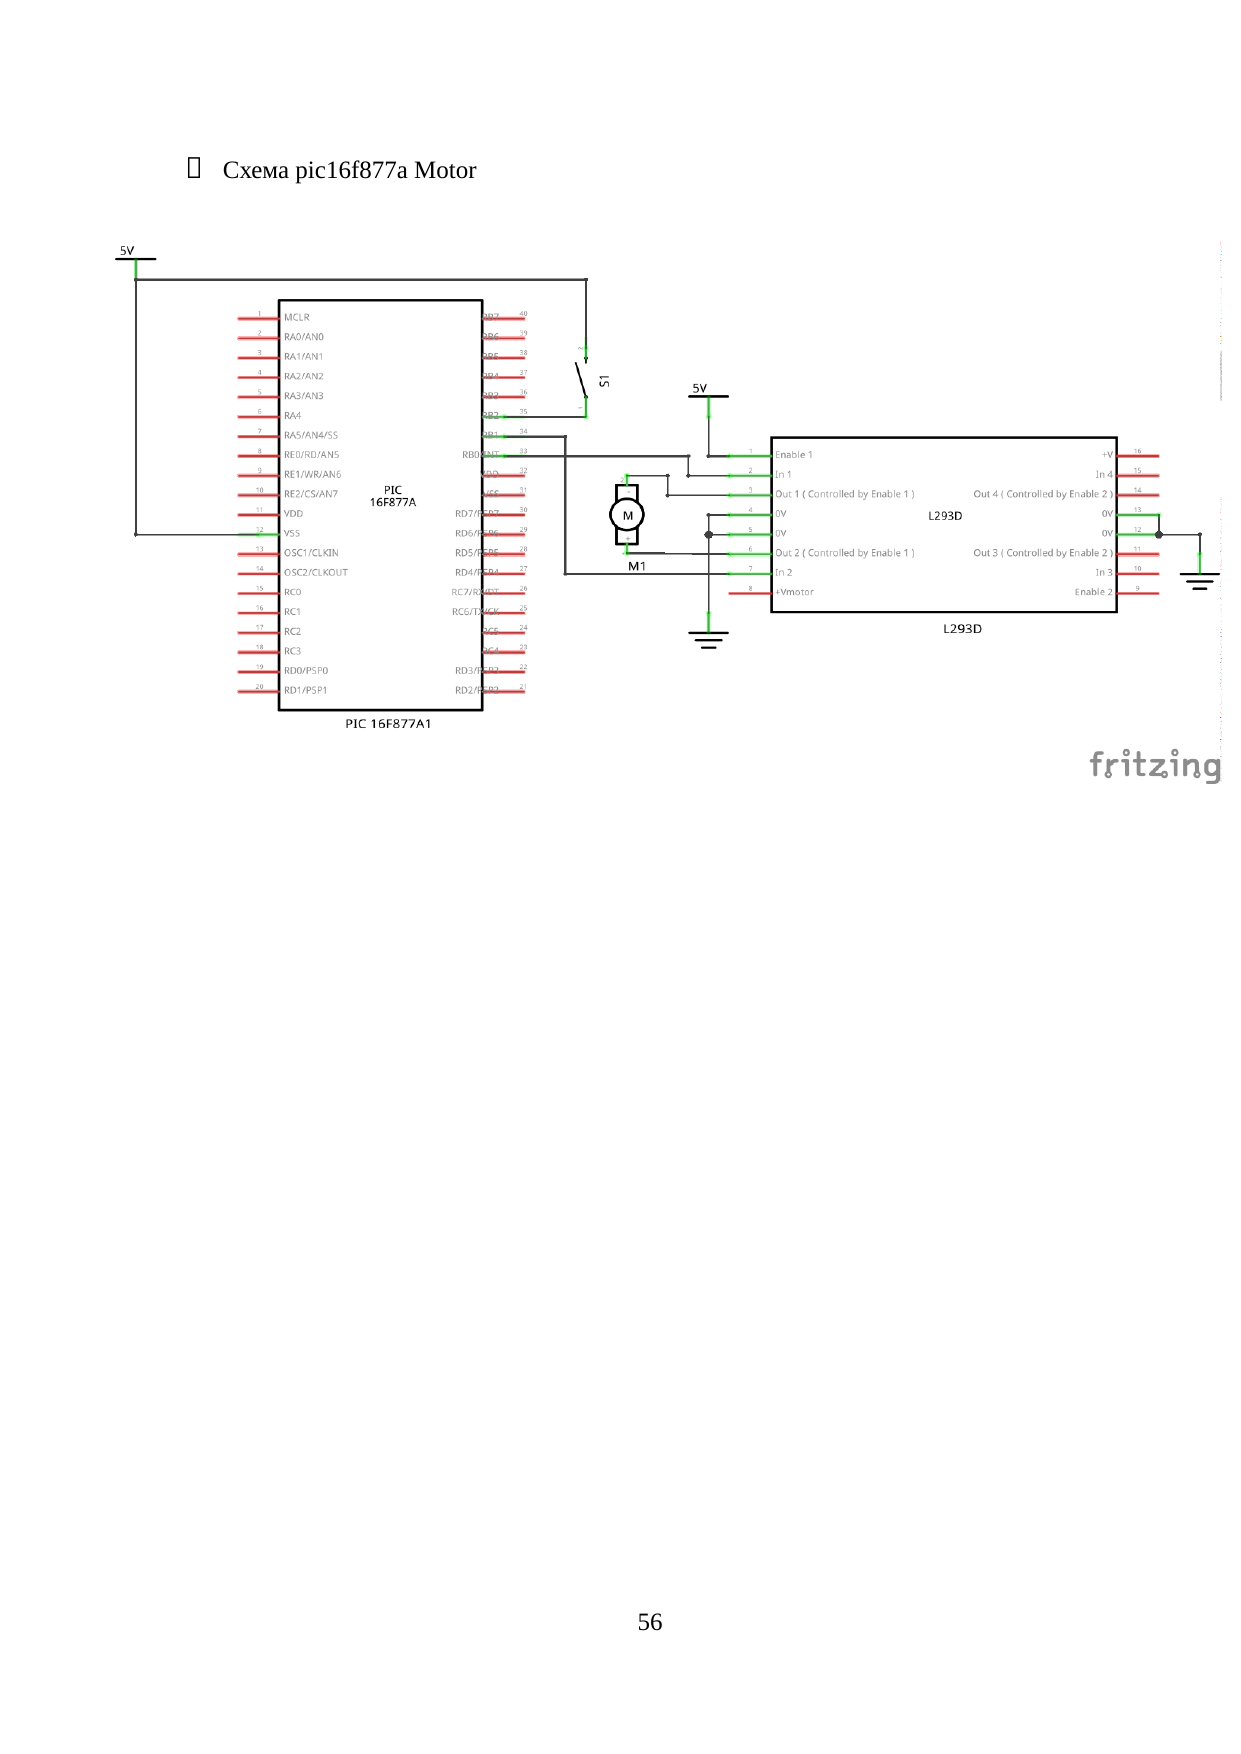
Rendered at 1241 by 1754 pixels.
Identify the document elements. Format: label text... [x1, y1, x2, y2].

list Схема pic16f877a Motor [185, 147, 1152, 187]
picture [115, 233, 1221, 792]
